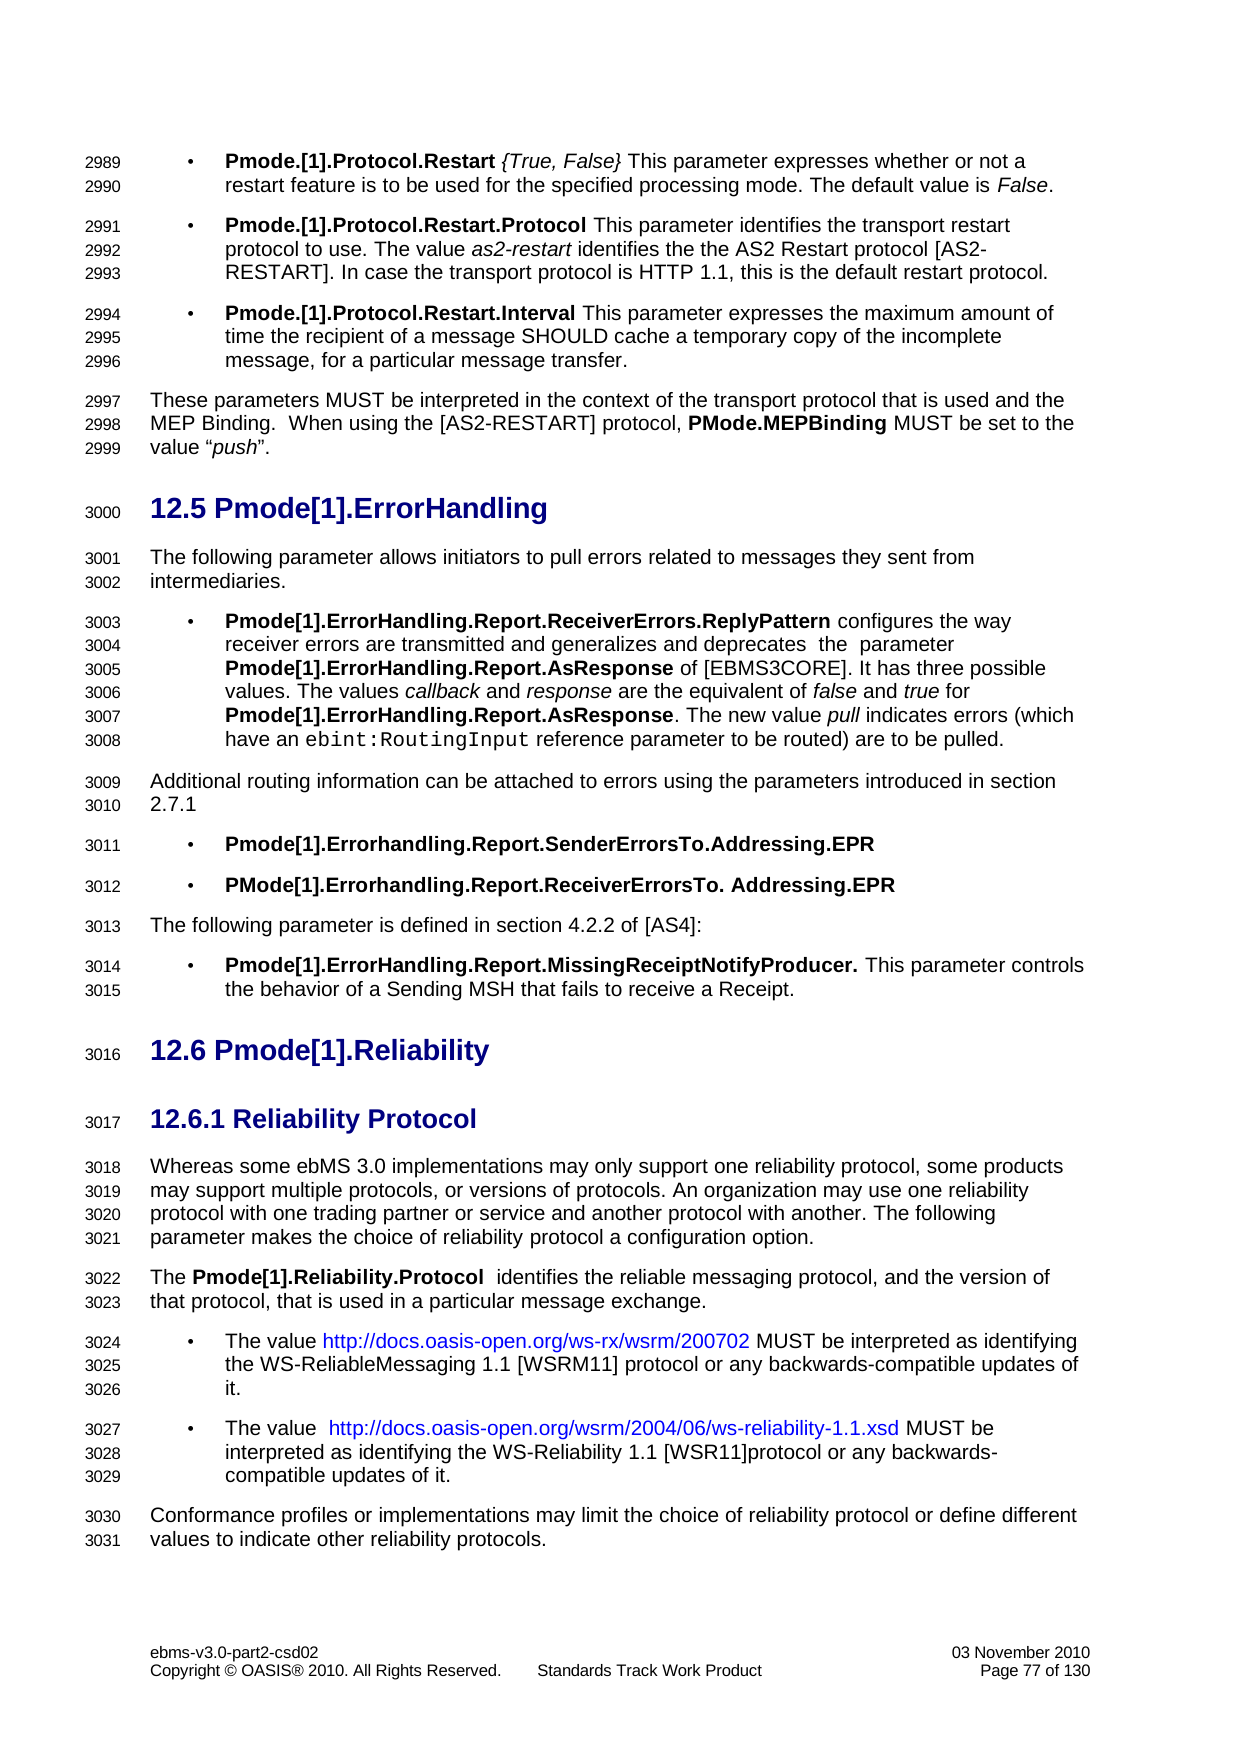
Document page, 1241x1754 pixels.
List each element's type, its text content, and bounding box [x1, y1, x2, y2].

text The Pmode[1].Reliability.Protocol identifies the reliable messaging protocol, and the version of that protocol, that is used in a particular message exchange. [150, 1266, 1090, 1313]
subtitle Reliability Protocol [150, 1104, 1090, 1134]
subtitle Pmode[1].ErrorHandling [150, 492, 1090, 525]
list Pmode.[1].Protocol.Restart {True, False} This parameter expresses whether or not a restart feature is to be used for the specified processing mode. The default value is False. [187, 150, 1090, 197]
text The following parameter is defined in section 4.2.2 of [AS4]: [150, 913, 1090, 937]
subtitle Pmode[1].Reliability [150, 1034, 1090, 1066]
text These parameters MUST be interpreted in the context of the transport protocol that is used and the MEP Binding. When using the [AS2-RESTART] protocol, PMode.MEPBinding MUST be set to the value “push”. [150, 388, 1090, 459]
list Pmode[1].ErrorHandling.Report.MissingReceiptNotifyProducer. This parameter controls the behavior of a Sending MSH that fails to receive a Receipt. [187, 953, 1090, 1001]
list The value http://docs.oasis-open.org/ws-rx/wsrm/200702 MUST be interpreted as identifying the WS-ReliableMessaging 1.1 [WSRM11] protocol or any backwards-compatible updates of it. [187, 1329, 1090, 1400]
text Whereas some ebMS 3.0 implementations may only support one reliability protocol, some products may support multiple protocols, or versions of protocols. An organization may use one reliability protocol with one trading partner or service and another protocol with another. The following parameter makes the choice of reliability protocol a configuration option. [150, 1155, 1090, 1249]
text Additional routing information can be attached to errors using the parameters introduced in section 2.7.1 [150, 769, 1090, 816]
list The value http://docs.oasis-open.org/wsrm/2004/06/ws-reliability-1.1.xsd MUST be interpreted as identifying the WS-Reliability 1.1 [WSR11]protocol or any backwards-compatible updates of it. [187, 1417, 1090, 1487]
text Conformance profiles or implementations may limit the choice of reliability protocol or define different values to indicate other reliability protocols. [150, 1504, 1090, 1551]
list Pmode[1].ErrorHandling.Report.ReceiverErrors.ReplyPattern configures the way receiver errors are transmitted and generalizes and deprecates the parameter Pmode[1].ErrorHandling.Report.AsResponse of [EBMS3CORE]. It has three possible values. The values callback and response are the equivalent of false and true for Pmode[1].ErrorHandling.Report.AsResponse. The new value pull indicates errors (which have an ebint:RoutingInput reference parameter to be routed) are to be pulled. [187, 609, 1090, 752]
list PMode[1].Errorhandling.Report.ReceiverErrorsTo. Addressing.EPR [187, 873, 1090, 897]
list Pmode[1].Errorhandling.Report.SenderErrorsTo.Addressing.EPR [187, 833, 1090, 856]
text The following parameter allows initiators to pull errors related to messages they sent from intermediaries. [150, 546, 1090, 593]
list Pmode.[1].Protocol.Restart.Protocol This parameter identifies the transport restart protocol to use. The value as2-restart identifies the the AS2 Restart protocol [AS2-RESTART]. In case the transport protocol is HTTP 1.1, this is the default restart protocol. [187, 214, 1090, 284]
list Pmode.[1].Protocol.Restart.Interval This parameter expresses the maximum amount of time the recipient of a message SHOULD cache a temporary copy of the incomplete message, for a particular message transfer. [187, 301, 1090, 372]
